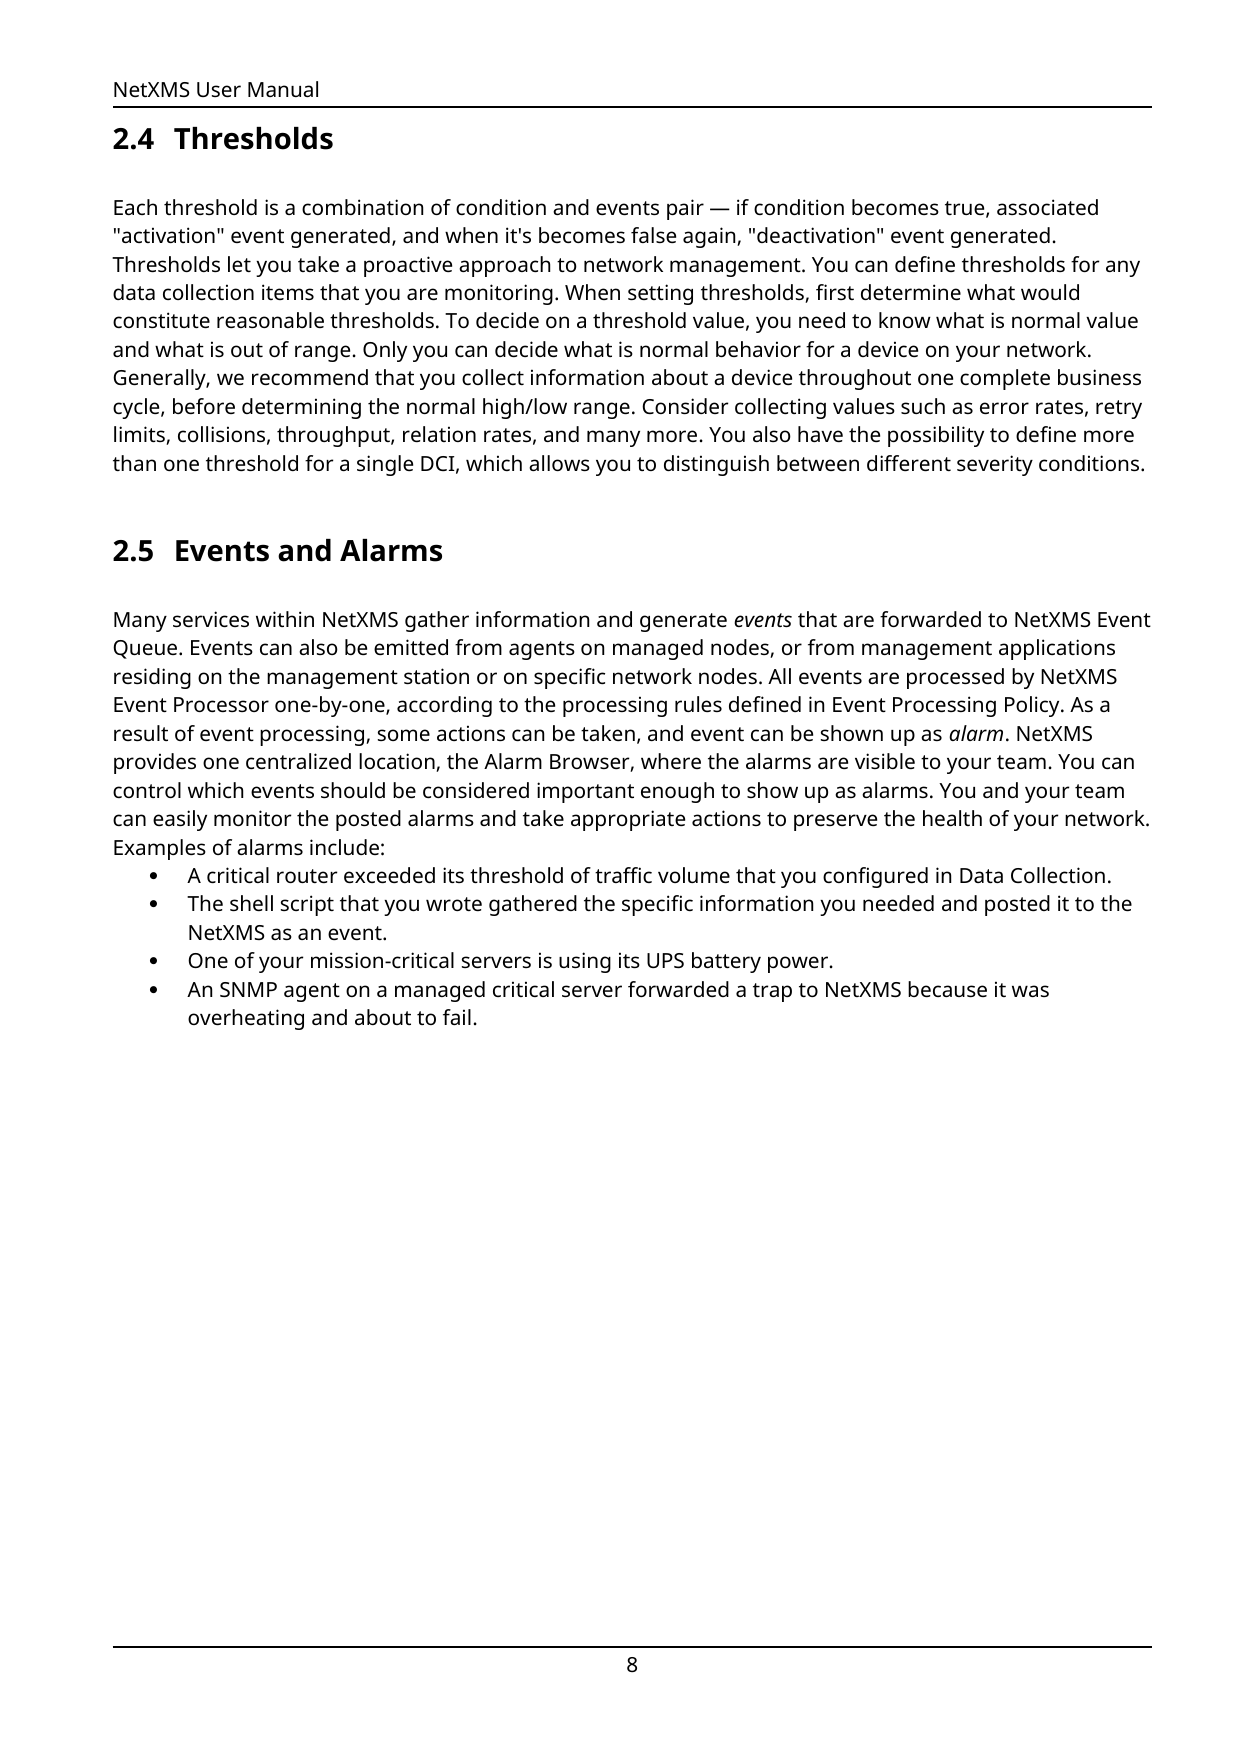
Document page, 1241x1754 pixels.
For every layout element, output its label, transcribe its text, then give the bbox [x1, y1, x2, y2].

list One of your mission-critical servers is using its UPS battery power. [150, 946, 1152, 975]
list The shell script that you wrote gathered the specific information you needed and posted it to the NetXMS as an event. [150, 889, 1152, 946]
text Each threshold is a combination of condition and events pair — if condition becomes true, associated "activation" event generated, and when it's becomes false again, "deactivation" event generated. Thresholds let you take a proactive approach to network management. You can define thresholds for any data collection items that you are monitoring. When setting thresholds, first determine what would constitute reasonable thresholds. To decide on a threshold value, you need to know what is normal value and what is out of range. Only you can decide what is normal behavior for a device on your network. Generally, we recommend that you collect information about a device throughout one complete business cycle, before determining the normal high/low range. Consider collecting values such as error rates, retry limits, collisions, throughput, relation rates, and many more. You also have the possibility to define more than one threshold for a single DCI, which allows you to distinguish between different severity conditions. [112, 193, 1152, 477]
text Many services within NetXMS gather information and generate events that are forwarded to NetXMS Event Queue. Events can also be emitted from agents on managed nodes, or from management applications residing on the management station or on specific network nodes. All events are processed by NetXMS Event Processor one-by-one, according to the processing rules defined in Event Processing Policy. As a result of event processing, some actions can be taken, and event can be shown up as alarm. NetXMS provides one centralized location, the Alarm Browser, where the alarms are visible to your team. You can control which events should be considered important enough to show up as alarms. You and your team can easily monitor the posted alarms and take appropriate actions to preserve the health of your network. [112, 605, 1152, 833]
list An SNMP agent on a managed critical server forwarded a trap to NetXMS because it was overheating and about to fail. [150, 975, 1152, 1032]
subtitle Events and Alarms [112, 531, 1152, 570]
text Examples of alarms include: [112, 833, 1152, 861]
subtitle Thresholds [112, 118, 1152, 158]
list A critical router exceeded its threshold of traffic volume that you configured in Data Collection. [150, 861, 1152, 889]
